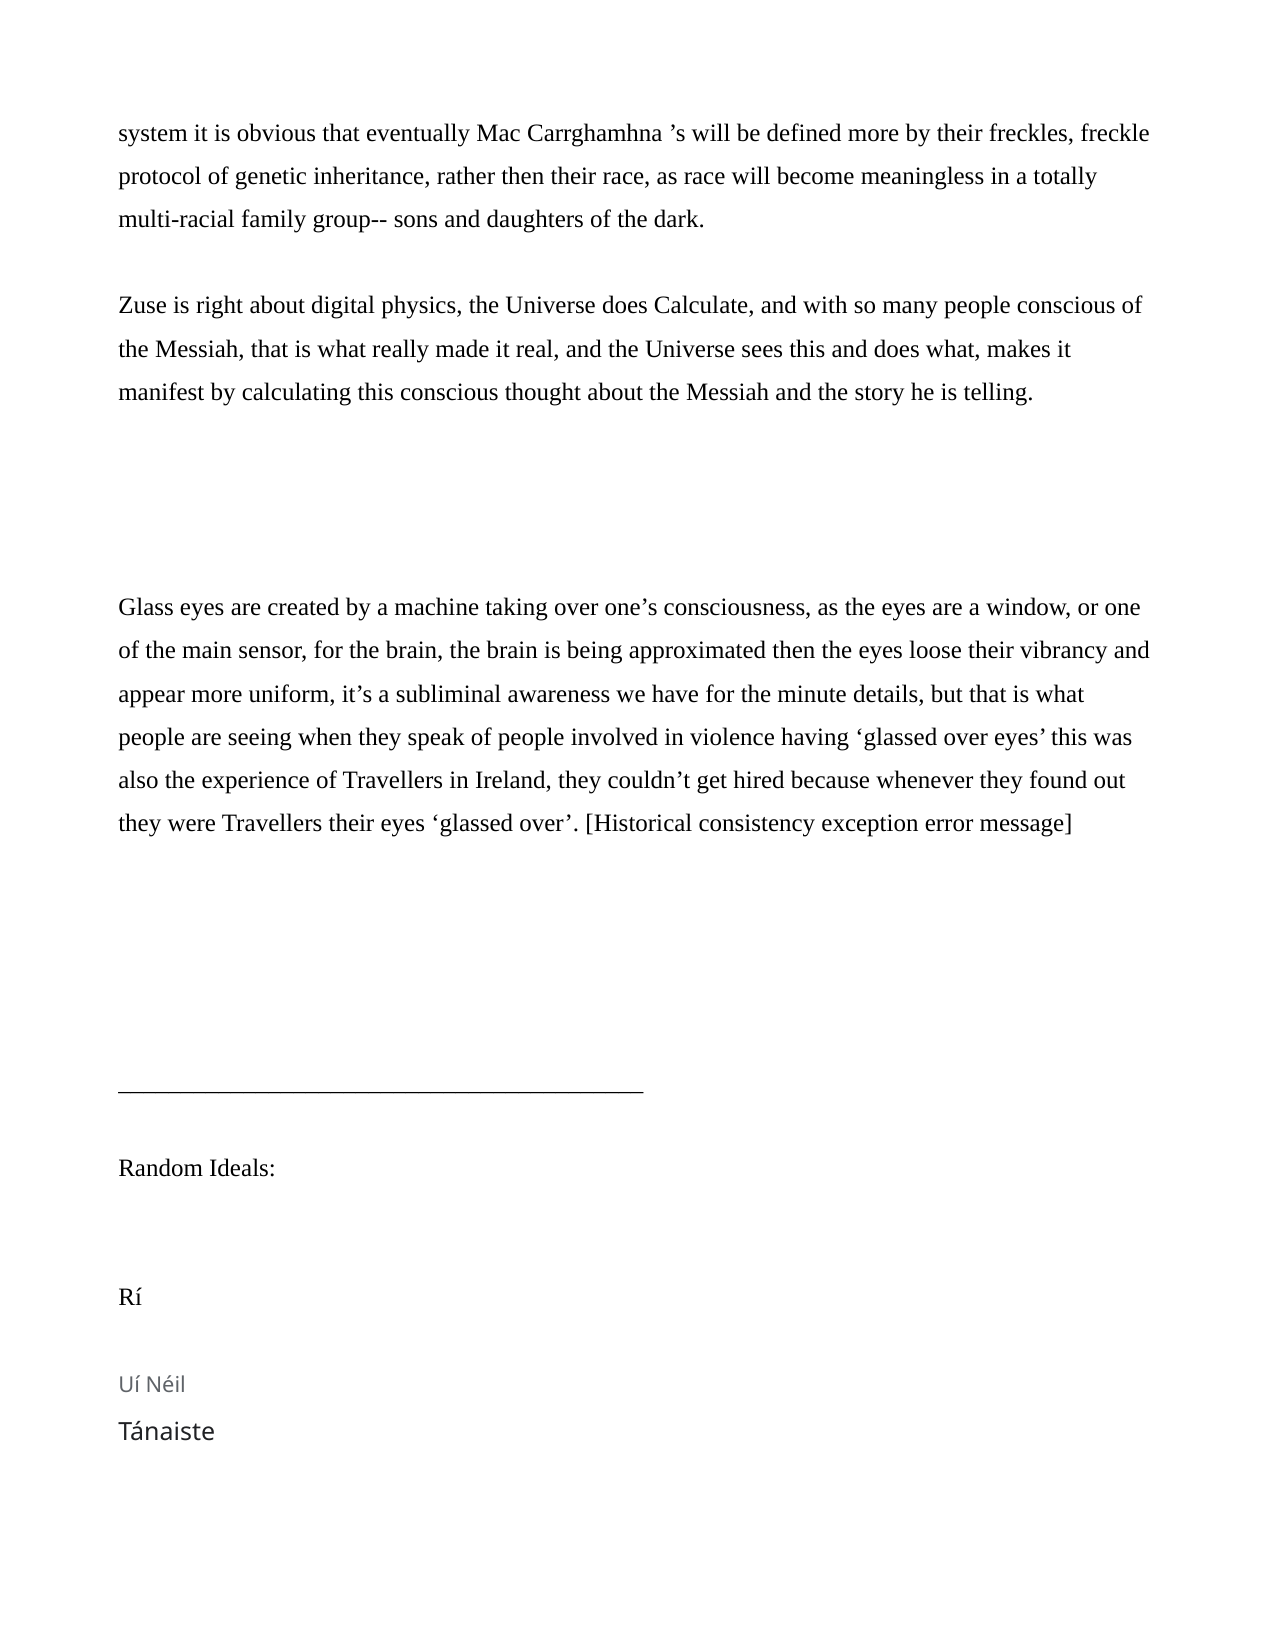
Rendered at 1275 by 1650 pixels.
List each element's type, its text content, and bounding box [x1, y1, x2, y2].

text Zuse is right about digital physics, the Universe does Calculate, and with so many people conscious of the Messiah, that is what really made it real, and the Universe sees this and does what, makes it manifest by calculating this conscious thought about the Messiah and the story he is telling. [118, 291, 1157, 406]
text system it is obvious that eventually Mac Carrghamhna ’s will be defined more by their freckles, freckle protocol of genetic inheritance, rather then their race, as race will become meaningless in a totally multi-racial family group-- sons and daughters of the dark. [118, 118, 1157, 233]
text Glass eyes are created by a machine taking over one’s consciousness, as the eyes are a window, or one of the main sensor, for the brain, the brain is being approximated then the eyes loose their vibrancy and appear more uniform, it’s a subliminal awareness we have for the minute details, but that is what people are seeing when they speak of people involved in violence having ‘glassed over eyes’ this was also the experience of Travellers in Ireland, they couldn’t get hired because whenever they found out they were Travellers their eyes ‘glassed over’. [Historical consistency exception error message] [118, 592, 1157, 837]
text Tánaiste [118, 1414, 1157, 1448]
text Uí Néil [118, 1326, 1157, 1399]
text __________________________________________ Random Ideals: [118, 1024, 1157, 1225]
text Rí [118, 1282, 1157, 1311]
